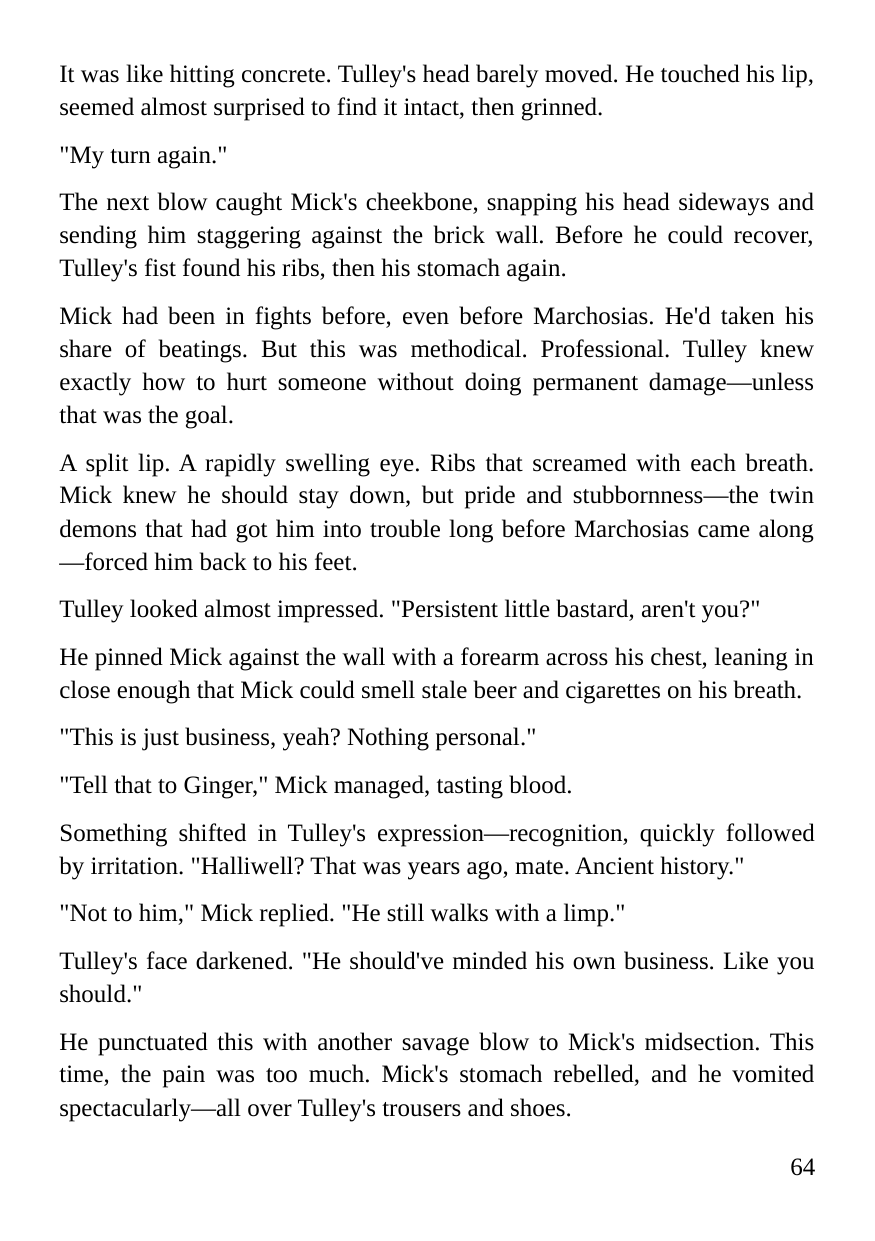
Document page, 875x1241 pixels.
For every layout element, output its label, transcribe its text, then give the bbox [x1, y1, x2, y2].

text "My turn again." [59, 140, 815, 168]
text Mick had been in fights before, even before Marchosias. He'd taken his share of beatings. But this was methodical. Professional. Tulley knew exactly how to hurt someone without doing permanent damage—unless that was the goal. [59, 301, 815, 429]
text Tulley looked almost impressed. "Persistent little bastard, aren't you?" [59, 594, 815, 623]
text He punctuated this with another savage blow to Mick's midsection. This time, the pain was too much. Mick's stomach rebelled, and he vomited spectacularly—all over Tulley's trousers and shoes. [59, 1027, 815, 1121]
text "Not to him," Mick replied. "He still walks with a limp." [59, 898, 815, 927]
text "This is just business, yeah? Nothing personal." [59, 722, 815, 751]
text It was like hitting concrete. Tulley's head barely moved. He touched his lip, seemed almost surprised to find it intact, then grinned. [59, 59, 815, 121]
text Tulley's face darkened. "He should've minded his own business. Like you should." [59, 946, 815, 1008]
text The next blow caught Mick's cheekbone, snapping his head sideways and sending him staggering against the brick wall. Before he could recover, Tulley's fist found his ribs, then his stomach again. [59, 187, 815, 282]
text He pinned Mick against the wall with a forearm across his chest, leaning in close enough that Mick could smell stale beer and cigarettes on his breath. [59, 642, 815, 704]
text "Tell that to Ginger," Mick managed, tasting blood. [59, 770, 815, 799]
text Something shifted in Tulley's expression—recognition, quickly followed by irritation. "Halliwell? That was years ago, mate. Ancient history." [59, 818, 815, 879]
text A split lip. A rapidly swelling eye. Ribs that screamed with each breath. Mick knew he should stay down, but pride and stubbornness—the twin demons that had got him into trouble long before Marchosias came along—forced him back to his feet. [59, 448, 815, 575]
